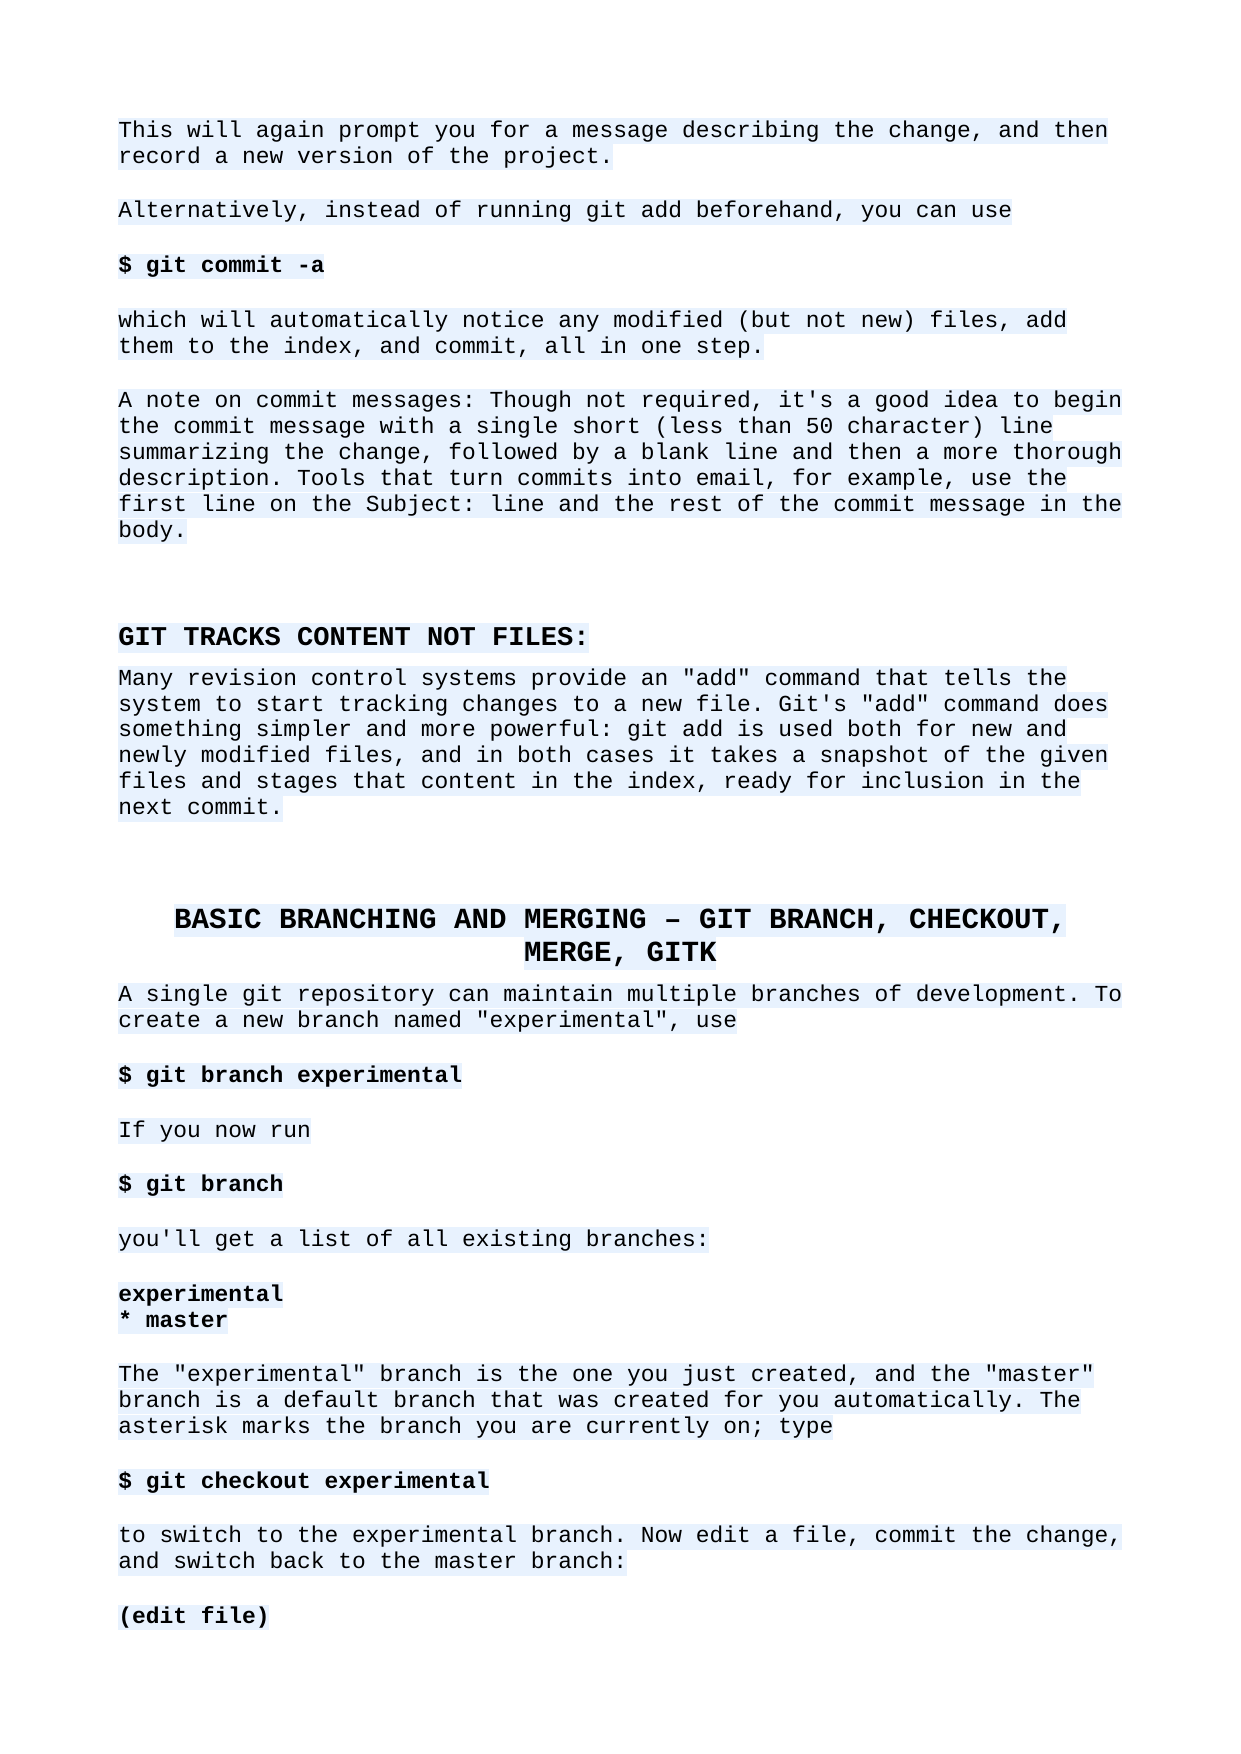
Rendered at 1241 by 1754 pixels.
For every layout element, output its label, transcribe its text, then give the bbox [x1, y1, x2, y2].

text you'll get a list of all existing branches: [118, 1227, 1122, 1253]
text which will automatically notice any modified (but not new) files, add them to the index, and commit, all in one step. [118, 308, 1122, 360]
text Alternatively, instead of running git add beforehand, you can use [118, 199, 1122, 225]
text to switch to the experimental branch. Now edit a file, commit the change, and switch back to the master branch: [118, 1524, 1122, 1576]
text (edit file) [118, 1604, 1122, 1630]
subtitle BASIC BRANCHING AND MERGING – GIT BRANCH, CHECKOUT, MERGE, GITK [118, 904, 1122, 970]
text A single git repository can maintain multiple branches of development. To create a new branch named "experimental", use [118, 983, 1122, 1034]
text A note on commit messages: Though not required, it's a good idea to begin the commit message with a single short (less than 50 character) line summarizing the change, followed by a blank line and then a more thorough description. Tools that turn commits into email, for example, use the first line on the Subject: line and the rest of the commit message in the body. [118, 389, 1122, 544]
text $ git commit -a [118, 253, 1122, 279]
text * master [118, 1308, 1122, 1334]
text Many revision control systems provide an "add" command that tells the system to start tracking changes to a new file. Git's "add" command does something simpler and more powerful: git add is used both for new and newly modified files, and in both cases it takes a snapshot of the given files and stages that content in the index, ready for inclusion in the next commit. [118, 666, 1122, 822]
subtitle GIT TRACKS CONTENT NOT FILES: [118, 623, 1122, 653]
text experimental [118, 1282, 1122, 1308]
text $ git checkout experimental [118, 1469, 1122, 1495]
text This will again prompt you for a message describing the change, and then record a new version of the project. [118, 118, 1122, 170]
text The "experimental" branch is the one you just created, and the "master" branch is a default branch that was created for you automatically. The asterisk marks the branch you are currently on; type [118, 1363, 1122, 1440]
text $ git branch experimental [118, 1063, 1122, 1089]
text $ git branch [118, 1173, 1122, 1198]
text If you now run [118, 1118, 1122, 1144]
